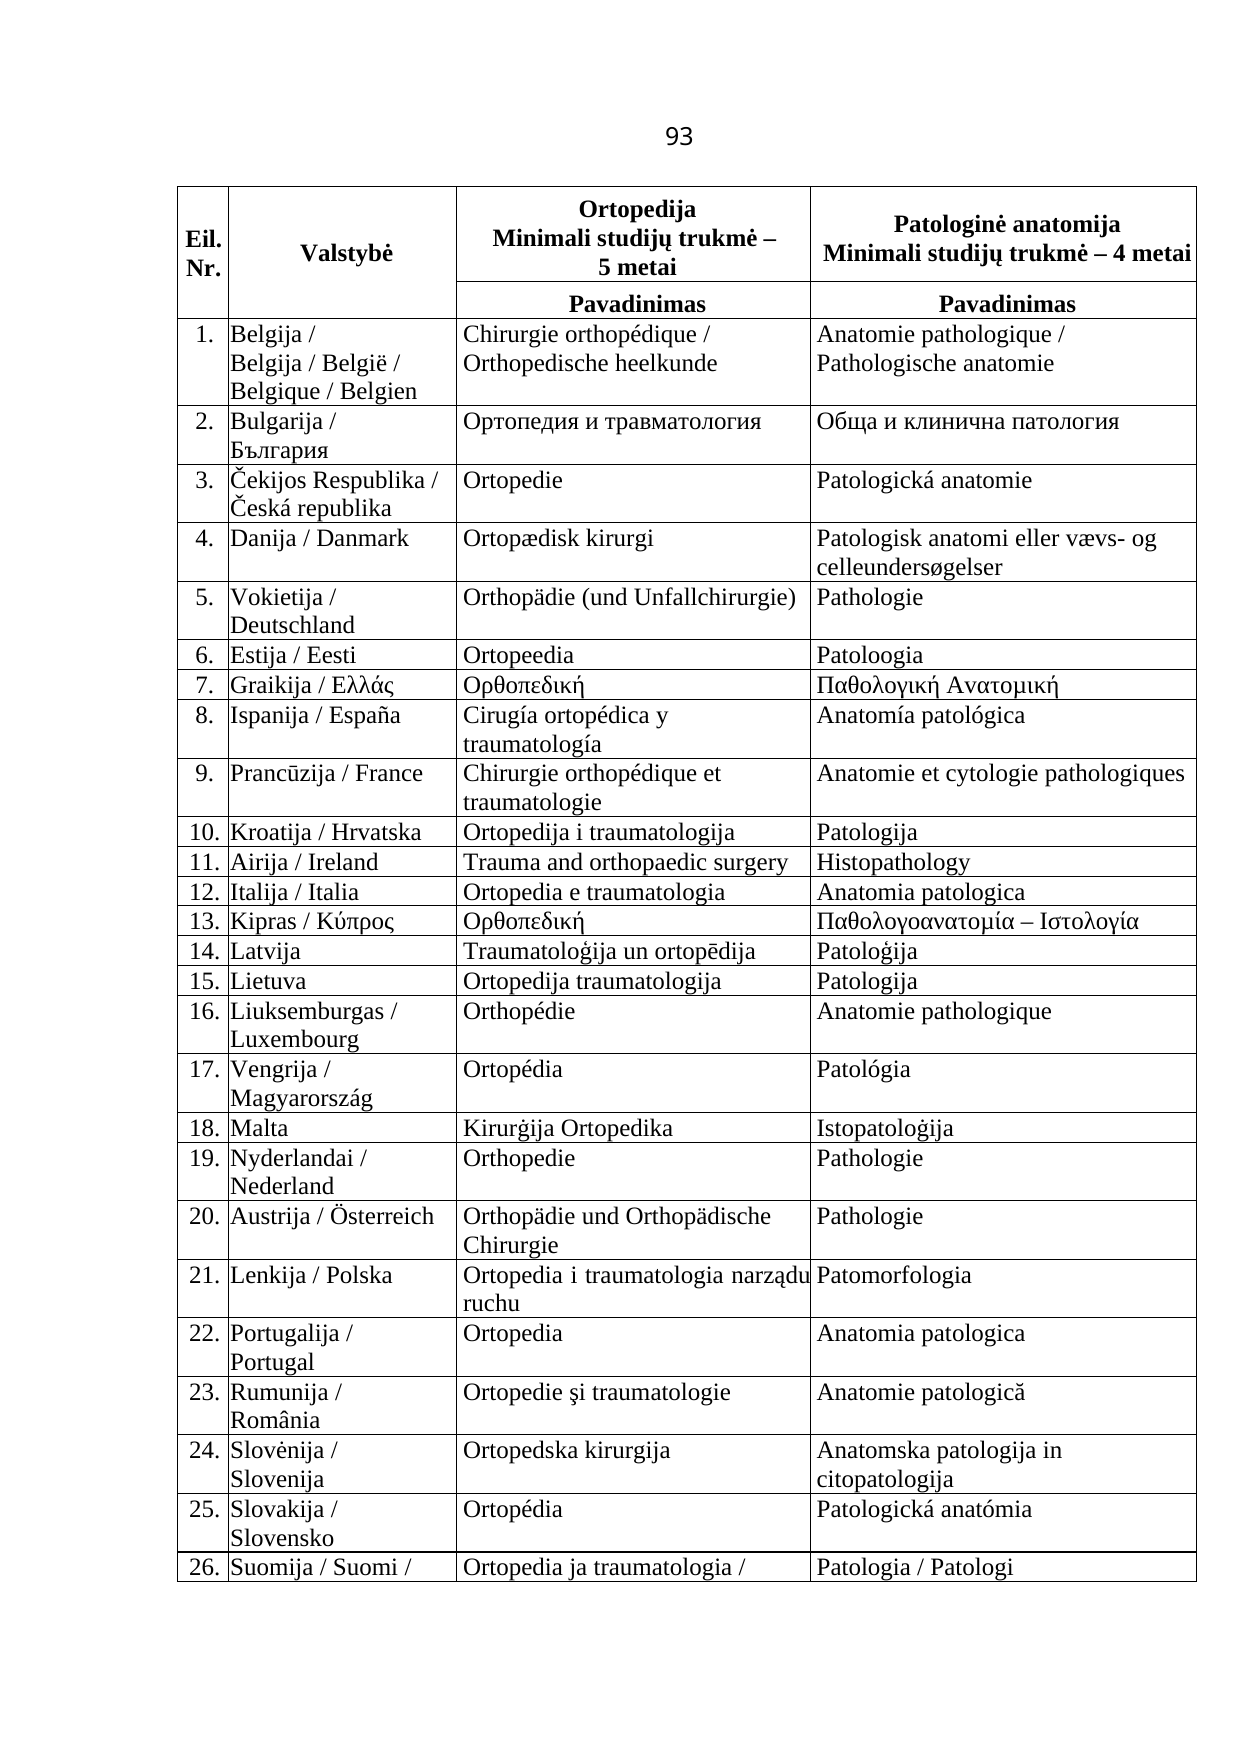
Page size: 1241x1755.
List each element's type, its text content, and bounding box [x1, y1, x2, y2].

table_cell Chirurgie orthopédique et traumatologie [457, 759, 810, 816]
table_cell Kipras / Κύπρος [229, 906, 456, 935]
table_cell Belgija / Belgija / België / Belgique / Belgien [229, 319, 456, 405]
table_cell 14. [178, 936, 228, 965]
table_cell Ortopedija i traumatologija [457, 817, 810, 846]
table_cell Ispanija / España [229, 700, 456, 757]
table_header Valstybė [229, 187, 456, 318]
table_cell Patologická anatómia [811, 1494, 1196, 1551]
table_cell Anatomie pathologique / Pathologische anatomie [811, 319, 1196, 405]
table_cell Anatomie pathologique [811, 996, 1196, 1053]
table_cell 13. [178, 906, 228, 935]
table_cell Pavadinimas [811, 282, 1196, 318]
table_cell Kroatija / Hrvatska [229, 817, 456, 846]
table_cell Patologická anatomie [811, 465, 1196, 522]
table_cell Anatomia patologica [811, 877, 1196, 905]
table_cell 11. [178, 847, 228, 876]
table_cell Ortopédia [457, 1054, 810, 1112]
table_cell Anatomia patologica [811, 1318, 1196, 1376]
table_cell Prancūzija / France [229, 759, 456, 816]
table_cell Patologisk anatomi eller vævs- og celleundersøgelser [811, 523, 1196, 581]
table_cell 8. [178, 700, 228, 757]
table_cell Pathologie [811, 1201, 1196, 1259]
table_cell Patológia [811, 1054, 1196, 1112]
table_cell 17. [178, 1054, 228, 1112]
table_cell 21. [178, 1260, 228, 1317]
table_cell Histopathology [811, 847, 1196, 876]
table_cell Anatomie et cytologie pathologiques [811, 759, 1196, 816]
table_cell Ορθoπεδική [457, 670, 810, 699]
table_cell Lenkija / Polska [229, 1260, 456, 1317]
table_cell Patomorfologia [811, 1260, 1196, 1317]
table_cell Pavadinimas [457, 282, 810, 318]
table_cell Ortopeedia [457, 640, 810, 669]
table_cell Pathologie [811, 1143, 1196, 1200]
table_cell Anatomska patologija in citopatologija [811, 1435, 1196, 1493]
table_cell Anatomie patologică [811, 1377, 1196, 1434]
table_cell 1. [178, 319, 228, 405]
table_cell Ortopedia e traumatologia [457, 877, 810, 905]
table_cell Slovakija / Slovensko [229, 1494, 456, 1551]
table_cell Italija / Italia [229, 877, 456, 905]
table_cell 3. [178, 465, 228, 522]
table_cell Traumatoloģija un ortopēdija [457, 936, 810, 965]
table_cell Patologija [811, 966, 1196, 995]
table_cell Patoloogia [811, 640, 1196, 669]
table_cell Lietuva [229, 966, 456, 995]
table_cell Ortopedska kirurgija [457, 1435, 810, 1493]
table_cell 9. [178, 759, 228, 816]
table_cell Airija / Ireland [229, 847, 456, 876]
table_cell Suomija / Suomi / [229, 1553, 456, 1581]
table_cell Cirugía ortopédica y traumatología [457, 700, 810, 757]
table_cell Austrija / Österreich [229, 1201, 456, 1259]
table_cell Istopatoloġija [811, 1113, 1196, 1142]
table_cell 16. [178, 996, 228, 1053]
table_cell Bulgarija / България [229, 406, 456, 464]
table_cell Čekijos Respublika / Česká republika [229, 465, 456, 522]
table_cell Portugalija / Portugal [229, 1318, 456, 1376]
table_cell Ortopedie [457, 465, 810, 522]
table_cell Graikija / Ελλάς [229, 670, 456, 699]
table_cell Ortopedie şi traumatologie [457, 1377, 810, 1434]
table_cell Orthopedie [457, 1143, 810, 1200]
table_cell 18. [178, 1113, 228, 1142]
table_cell Ortopedia ja traumatologia / [457, 1553, 810, 1581]
table_cell Orthopädie und Orthopädische Chirurgie [457, 1201, 810, 1259]
table_cell Anatomía patológica [811, 700, 1196, 757]
table_cell Estija / Eesti [229, 640, 456, 669]
table_cell Ортопедия и травматология [457, 406, 810, 464]
table_cell 24. [178, 1435, 228, 1493]
table_cell Ortopédia [457, 1494, 810, 1551]
table_cell Nyderlandai / Nederland [229, 1143, 456, 1200]
table_cell Vokietija / Deutschland [229, 582, 456, 639]
table_cell 15. [178, 966, 228, 995]
table_cell 19. [178, 1143, 228, 1200]
table_cell Ortopedia [457, 1318, 810, 1376]
table_cell 4. [178, 523, 228, 581]
table_cell 20. [178, 1201, 228, 1259]
table_cell Ortopedija traumatologija [457, 966, 810, 995]
table_cell Patologia / Patologi [811, 1553, 1196, 1581]
table_header Ortopedija Minimali studijų trukmė – 5 metai [457, 187, 810, 281]
table_cell 26. [178, 1553, 228, 1581]
table_cell 10. [178, 817, 228, 846]
table_header Patologinė anatomija Minimali studijų trukmė – 4 metai [811, 187, 1196, 281]
table_cell Παθολογοανατοµία – Ιστολογία [811, 906, 1196, 935]
table_cell Orthopädie (und Unfallchirurgie) [457, 582, 810, 639]
table_cell 12. [178, 877, 228, 905]
table_cell Vengrija / Magyarország [229, 1054, 456, 1112]
table_cell Malta [229, 1113, 456, 1142]
table_cell 23. [178, 1377, 228, 1434]
table_cell 22. [178, 1318, 228, 1376]
table_cell Ortopedia i traumatologia narządu ruchu [457, 1260, 810, 1317]
table_cell 6. [178, 640, 228, 669]
table_cell Liuksemburgas / Luxembourg [229, 996, 456, 1053]
table_cell Patologija [811, 817, 1196, 846]
table_cell 5. [178, 582, 228, 639]
table_cell Patoloģija [811, 936, 1196, 965]
table_cell Rumunija / România [229, 1377, 456, 1434]
table_cell Kirurġija Ortopedika [457, 1113, 810, 1142]
table_cell 7. [178, 670, 228, 699]
table_cell 25. [178, 1494, 228, 1551]
table_cell Παθoλoγική Αvατoµική [811, 670, 1196, 699]
table_cell 2. [178, 406, 228, 464]
table_cell Ortopædisk kirurgi [457, 523, 810, 581]
table_cell Pathologie [811, 582, 1196, 639]
table_cell Danija / Danmark [229, 523, 456, 581]
table_cell Orthopédie [457, 996, 810, 1053]
table_cell Latvija [229, 936, 456, 965]
table_cell Trauma and orthopaedic surgery [457, 847, 810, 876]
table_cell Ορθοπεδική [457, 906, 810, 935]
table_cell Обща и клинична патология [811, 406, 1196, 464]
table_cell Chirurgie orthopédique / Orthopedische heelkunde [457, 319, 810, 405]
table_header Eil. Nr. [178, 187, 228, 318]
table_cell Slovėnija / Slovenija [229, 1435, 456, 1493]
